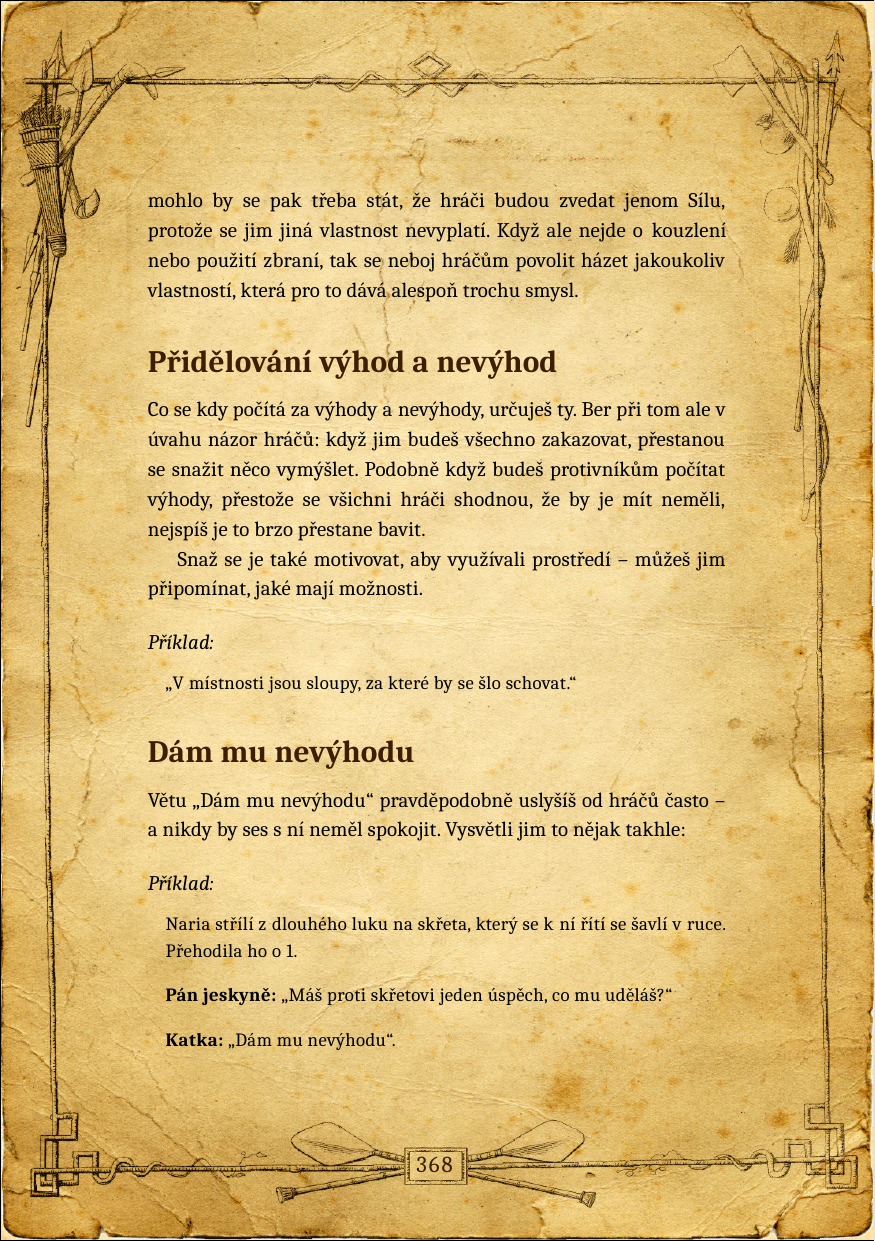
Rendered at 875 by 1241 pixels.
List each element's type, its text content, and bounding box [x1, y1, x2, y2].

text Naria střílí z⁠ dlouhého luku na skřeta, který se k⁠ ní řítí se šavlí v⁠ ruce. Přehodila ho o⁠ 1. [165, 913, 726, 962]
text „V⁠ místnosti jsou sloupy, za které by se šlo schovat.“ [165, 672, 726, 694]
text Co se kdy počítá za výhody a⁠ nevýhody, určuješ ty. Ber při tom ale v⁠ úvahu názor hráčů: když jim budeš všechno zakazovat, přestanou se snažit něco vymýšlet. Podobně když budeš protivníkům počítat výhody, přestože se všichni hráči shodnou, že by je mít neměli, nejspíš je to brzo přestane bavit. Snaž se je také motivovat, aby využívali prostředí – můžeš jim připomínat, jaké mají možnosti. [148, 398, 726, 601]
text - mohlo by se pak třeba stát, že hráči budou zvedat jenom Sílu, protože se jim jiná vlastnost nevyplatí. Když ale nejde o⁠ kouzlení nebo použití zbraní, tak se neboj hráčům povolit házet jakoukoliv vlastností, která pro to dává alespoň trochu smysl. [148, 189, 726, 303]
text Větu „Dám mu nevýhodu“ pravděpodobně uslyšíš od hráčů často – a⁠ nikdy by ses s⁠ ní neměl spokojit. Vysvětli jim to nějak takhle: [148, 788, 726, 842]
text Příklad: [148, 872, 726, 896]
text Příklad: [148, 631, 726, 654]
text Katka: „Dám mu nevýhodu“. [165, 1029, 726, 1051]
picture [1, 1, 874, 1240]
subtitle Přidělování výhod a⁠ nevýhod [148, 344, 726, 380]
subtitle Dám mu nevýhodu [148, 734, 726, 771]
text Pán jeskyně: „Máš proti skřetovi jeden úspěch, co mu uděláš?“ [165, 985, 726, 1006]
